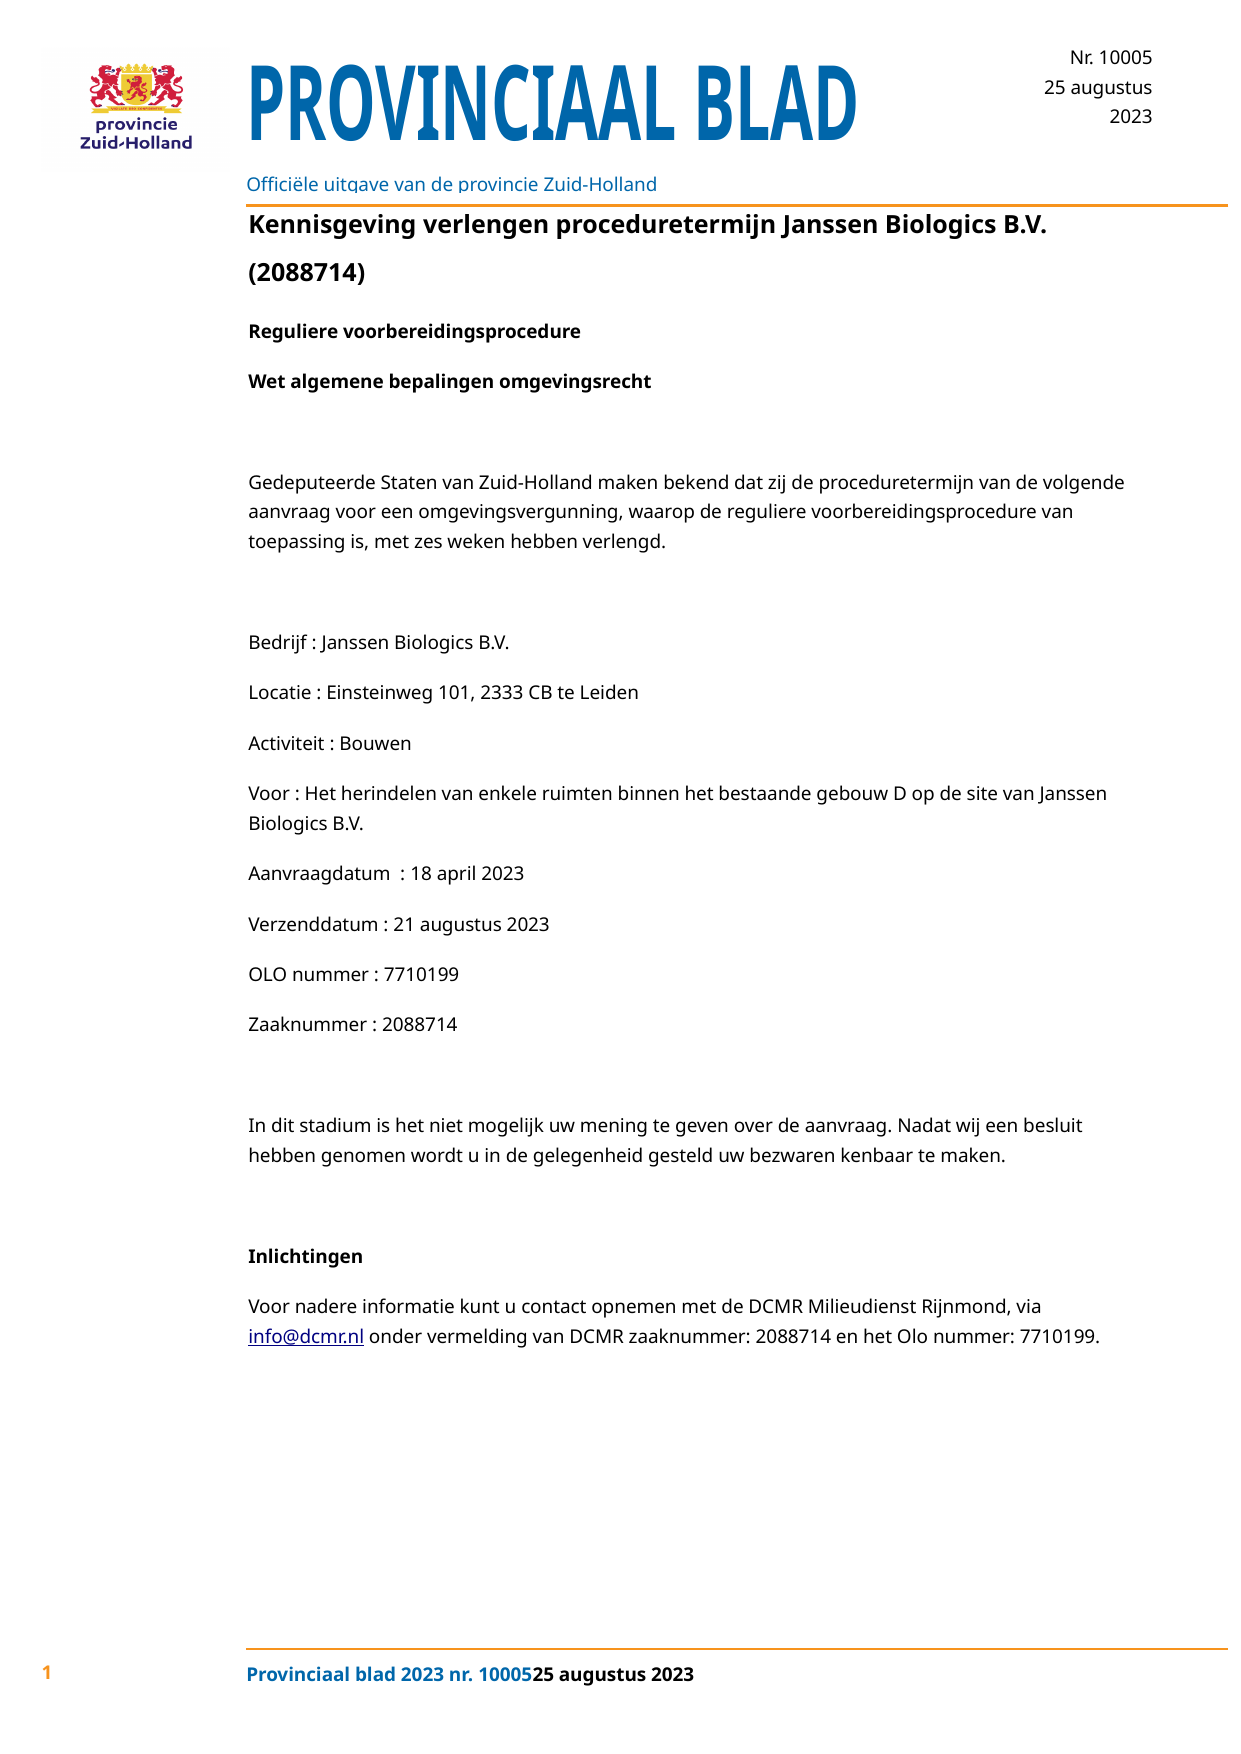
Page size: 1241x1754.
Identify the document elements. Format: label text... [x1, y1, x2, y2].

text Gedeputeerde Staten van Zuid-Holland maken bekend dat zij de proceduretermijn van de volgende aanvraag voor een omgevingsvergunning, waarop de reguliere voorbereidingsprocedure van toepassing is, met zes weken hebben verlengd. [248, 469, 1152, 554]
text Verzenddatum : 21 augustus 2023 [248, 911, 1152, 937]
text Kennisgeving verlengen proceduretermijn Janssen Biologics B.V. (2088714) [248, 207, 1152, 288]
text Locatie : Einsteinweg 101, 2333 CB te Leiden [248, 679, 1152, 705]
text OLO nummer : 7710199 [248, 961, 1152, 987]
text Voor : Het herindelen van enkele ruimten binnen het bestaande gebouw D op de site van Janssen Biologics B.V. [248, 780, 1152, 836]
text Voor nadere informatie kunt u contact opnemen met de DCMR Milieudienst Rijnmond, via info@dcmr.nl onder vermelding van DCMR zaaknummer: 2088714 en het Olo nummer: 7710199. [248, 1293, 1152, 1349]
text Bedrijf : Janssen Biologics B.V. [248, 629, 1152, 655]
text Zaaknummer : 2088714 [248, 1012, 1152, 1037]
text Reguliere voorbereidingsprocedure [248, 318, 1152, 344]
text In dit stadium is het niet mogelijk uw mening te geven over de aanvraag. Nadat wij een besluit hebben genomen wordt u in de gelegenheid gesteld uw bezwaren kenbaar te maken. [248, 1112, 1152, 1168]
text Inlichtingen [248, 1243, 1152, 1269]
text Activiteit : Bouwen [248, 730, 1152, 756]
text Wet algemene bepalingen omgevingsrecht [248, 368, 1152, 394]
text Aanvraagdatum : 18 april 2023 [248, 860, 1152, 886]
picture [41, 47, 231, 172]
